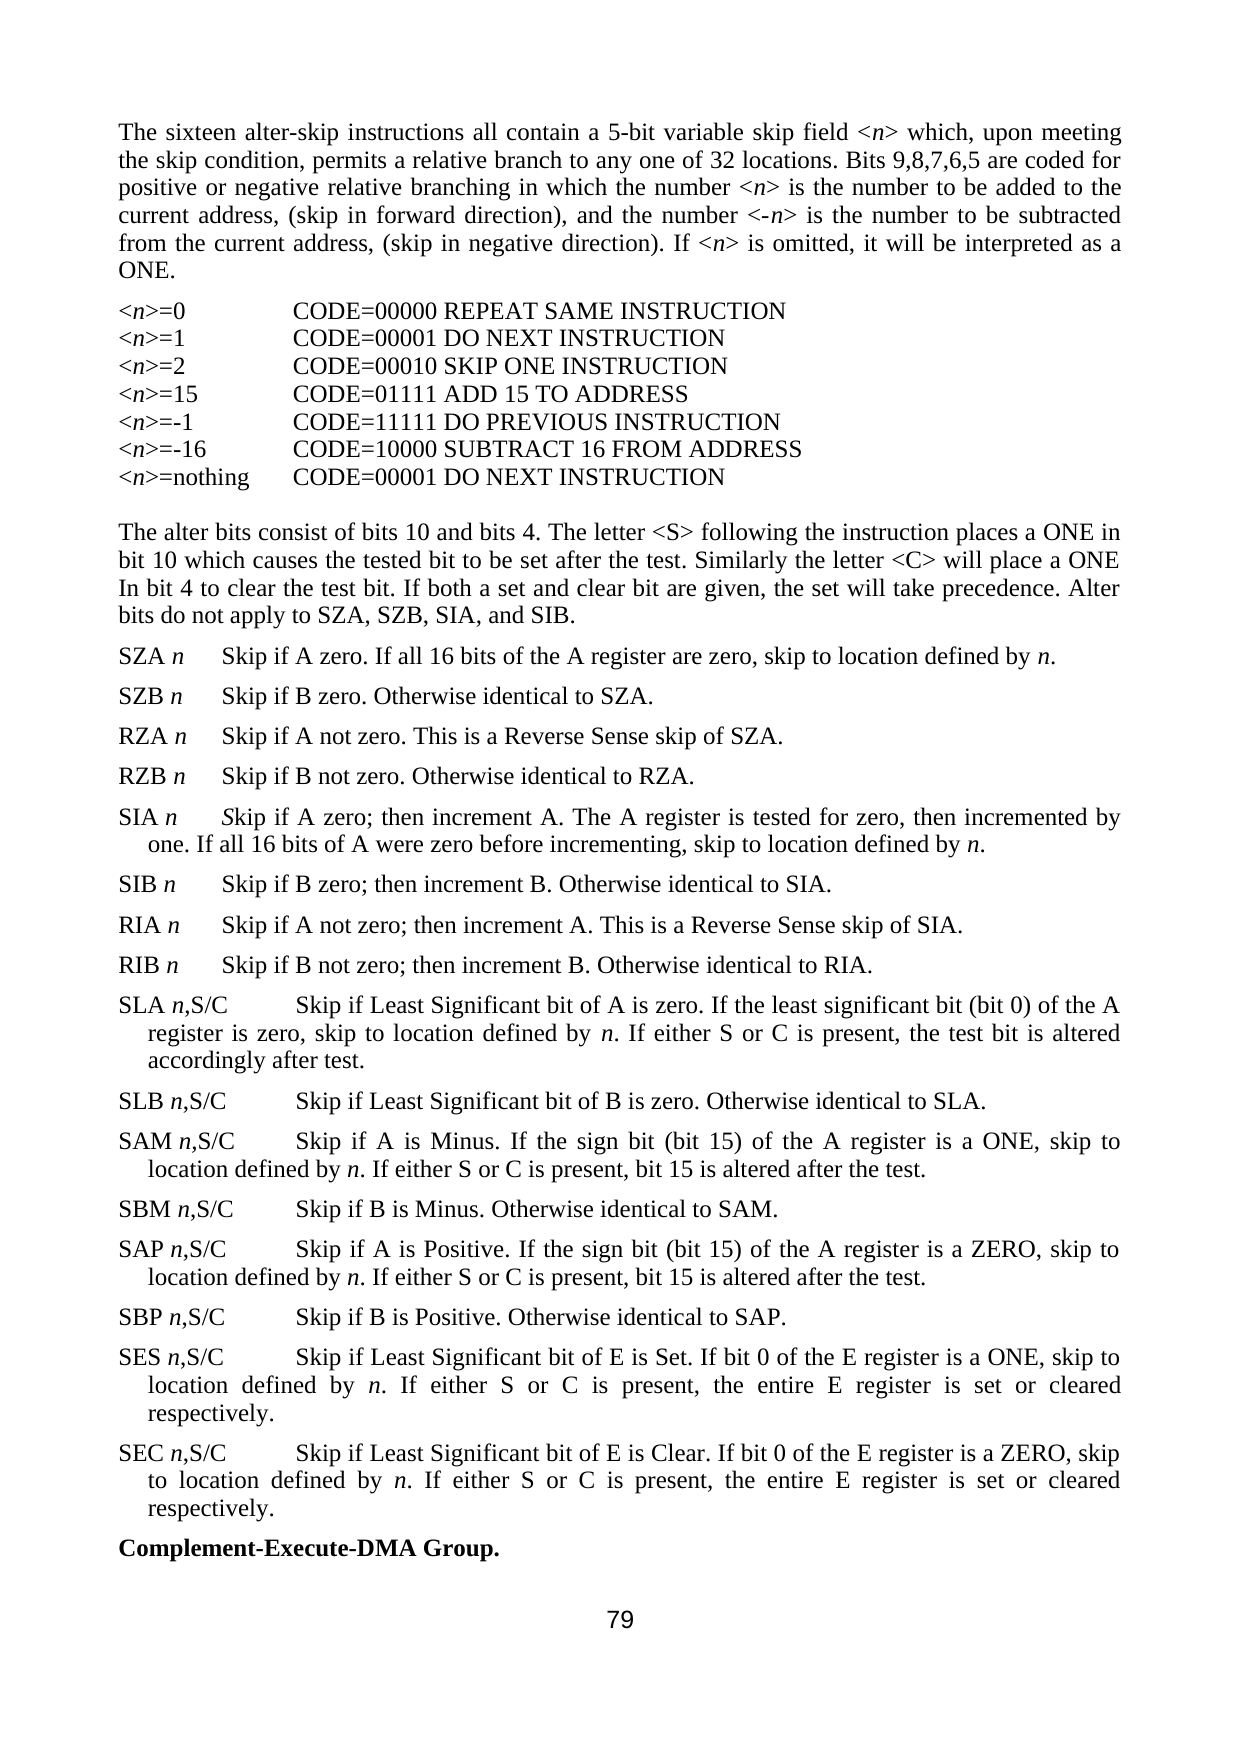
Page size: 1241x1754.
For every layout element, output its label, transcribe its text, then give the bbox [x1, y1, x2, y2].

text Complement-Execute-DMA Group. [118, 1534, 1122, 1562]
table_cell <n>=-1 [118, 408, 293, 435]
text RIA n Skip if A not zero; then increment A. This is a Reverse Sense skip of SIA. [118, 911, 1122, 938]
text SBP n,S/C Skip if B is Positive. Otherwise identical to SAP. [118, 1303, 1122, 1331]
table_cell CODE=00010 SKIP ONE INSTRUCTION [293, 352, 846, 380]
text SEC n,S/C Skip if Least Significant bit of E is Clear. If bit 0 of the E register is a ZERO, skip to location defined by n. If either S or C is present, the entire E register is set or cleared respectively. [118, 1439, 1122, 1522]
table_cell <n>=-16 [118, 435, 293, 463]
text The sixteen alter-skip instructions all contain a 5-bit variable skip field <n> which, upon meeting the skip condition, permits a relative branch to any one of 32 locations. Bits 9,8,7,6,5 are coded for positive or negative relative branching in which the number <n> is the number to be added to the current address, (skip in forward direction), and the number <-n> is the number to be subtracted from the current address, (skip in negative direction). If <n> is omitted, it will be interpreted as a ONE. [118, 118, 1122, 284]
text SLA n,S/C Skip if Least Significant bit of A is zero. If the least significant bit (bit 0) of the A register is zero, skip to location defined by n. If either S or C is present, the test bit is altered accordingly after test. [118, 991, 1122, 1074]
table_cell CODE=11111 DO PREVIOUS INSTRUCTION [293, 408, 846, 435]
text SAP n,S/C Skip if A is Positive. If the sign bit (bit 15) of the A register is a ZERO, skip to location defined by n. If either S or C is present, bit 15 is altered after the test. [118, 1235, 1122, 1291]
text The alter bits consist of bits 10 and bits 4. The letter <S> following the instruction places a ONE in bit 10 which causes the tested bit to be set after the test. Similarly the letter <C> will place a ONE In bit 4 to clear the test bit. If both a set and clear bit are given, the set will take precedence. Alter bits do not apply to SZA, SZB, SIA, and SIB. [118, 491, 1122, 629]
table_cell <n>=nothing [118, 463, 293, 491]
text SIA n Skip if A zero; then increment A. The A register is tested for zero, then incremented by one. If all 16 bits of A were zero before incrementing, skip to location defined by n. [118, 803, 1122, 858]
table_cell <n>=2 [118, 352, 293, 380]
text SZB n Skip if B zero. Otherwise identical to SZA. [118, 682, 1122, 710]
table_header CODE=00000 REPEAT SAME INSTRUCTION [293, 297, 846, 324]
table_cell CODE=10000 SUBTRACT 16 FROM ADDRESS [293, 435, 846, 463]
text SBM n,S/C Skip if B is Minus. Otherwise identical to SAM. [118, 1195, 1122, 1223]
table_header <n>=0 [118, 297, 293, 324]
table_cell CODE=00001 DO NEXT INSTRUCTION [293, 325, 846, 352]
table_cell <n>=15 [118, 380, 293, 408]
text SZA n Skip if A zero. If all 16 bits of the A register are zero, skip to location defined by n. [118, 642, 1122, 669]
text SIB n Skip if B zero; then increment B. Otherwise identical to SIA. [118, 871, 1122, 898]
text SAM n,S/C Skip if A is Minus. If the sign bit (bit 15) of the A register is a ONE, skip to location defined by n. If either S or C is present, bit 15 is altered after the test. [118, 1127, 1122, 1182]
text RIB n Skip if B not zero; then increment B. Otherwise identical to RIA. [118, 951, 1122, 979]
text SES n,S/C Skip if Least Significant bit of E is Set. If bit 0 of the E register is a ONE, skip to location defined by n. If either S or C is present, the entire E register is set or cleared respectively. [118, 1343, 1122, 1426]
text RZB n Skip if B not zero. Otherwise identical to RZA. [118, 762, 1122, 790]
text SLB n,S/C Skip if Least Significant bit of B is zero. Otherwise identical to SLA. [118, 1087, 1122, 1114]
text RZA n Skip if A not zero. This is a Reverse Sense skip of SZA. [118, 722, 1122, 750]
table_cell CODE=00001 DO NEXT INSTRUCTION [293, 463, 846, 491]
table_cell CODE=01111 ADD 15 TO ADDRESS [293, 380, 846, 408]
table_cell <n>=1 [118, 325, 293, 352]
